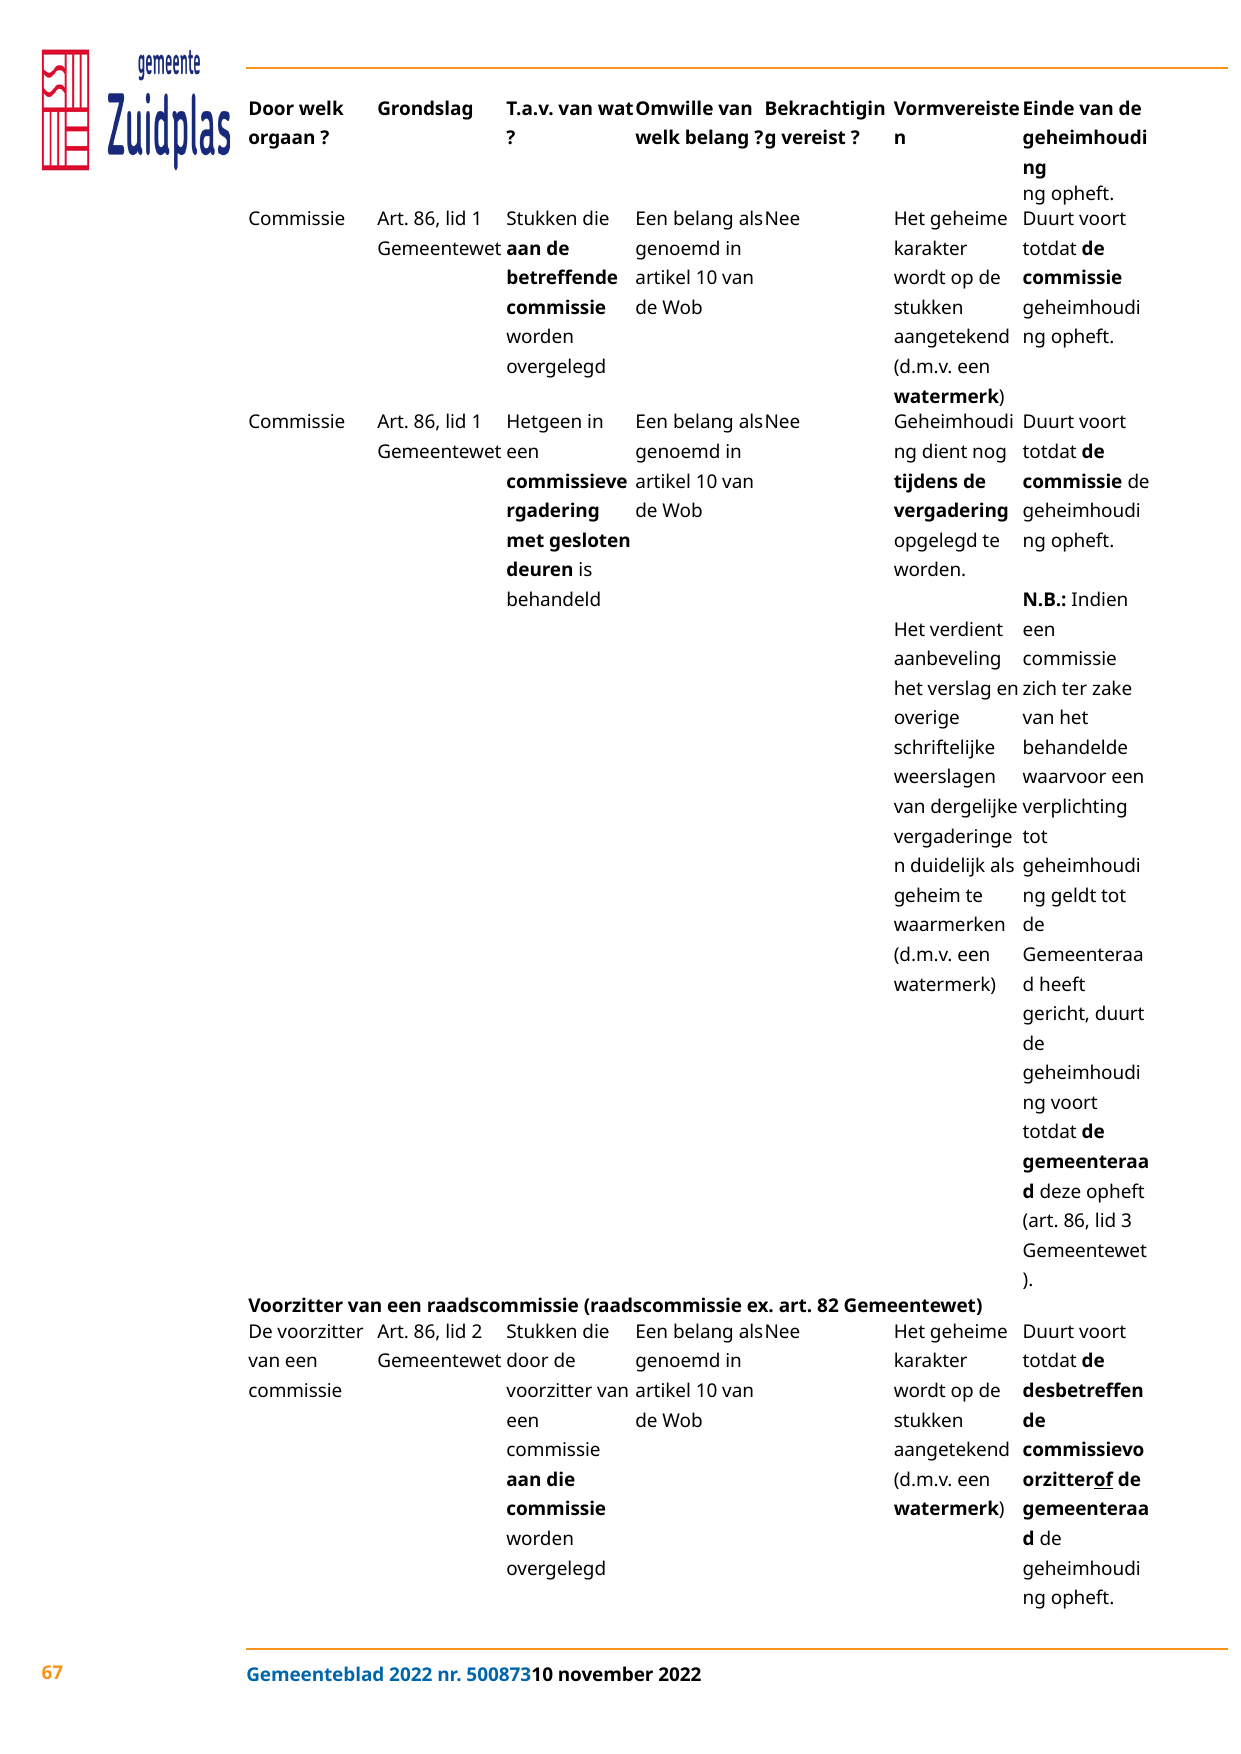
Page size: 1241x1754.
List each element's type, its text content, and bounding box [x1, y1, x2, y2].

table_header Bekrachtiging vereist ? [764, 95, 893, 180]
table_cell Voorzitter van een raadscommissie (raadscommissie ex. art. 82 Gemeentewet) [248, 1292, 1152, 1318]
table_cell Duurt voort totdat de commissie geheimhouding opheft. [1023, 205, 1152, 409]
table_cell Stukken die aan de betreffende commissie worden overgelegd [506, 205, 635, 409]
picture [41, 47, 231, 172]
table_cell [764, 180, 893, 205]
table_cell Nee [764, 205, 893, 409]
table_cell Commissie [248, 409, 377, 1292]
table_cell [894, 180, 1022, 205]
table_cell Nee [764, 409, 893, 1292]
table_cell De voorzitter van een commissie [248, 1318, 377, 1610]
table_cell Een belang als genoemd in artikel 10 van de Wob [635, 205, 764, 409]
table_cell Duurt voort totdat de desbetreffende commissievoorzitterof de gemeenteraad de geheimhouding opheft. [1023, 1318, 1152, 1610]
table_cell [506, 180, 635, 205]
table_cell Nee [764, 1318, 893, 1610]
table_header Omwille van welk belang ? [635, 95, 764, 180]
table_cell Commissie [248, 205, 377, 409]
table_cell Art. 86, lid 1 Gemeentewet [377, 409, 506, 1292]
table_cell [377, 180, 506, 205]
table_cell Hetgeen in een commissievergadering met gesloten deuren is behandeld [506, 409, 635, 1292]
table_cell Het geheime karakter wordt op de stukken aangetekend (d.m.v. een watermerk) [894, 1318, 1022, 1610]
table_cell Art. 86, lid 1 Gemeentewet [377, 205, 506, 409]
table_cell [635, 180, 764, 205]
table_cell [248, 180, 377, 205]
table_cell Stukken die door de voorzitter van een commissie aan die commissie worden overgelegd [506, 1318, 635, 1610]
table_cell Een belang als genoemd in artikel 10 van de Wob [635, 409, 764, 1292]
table_cell Duurt voort totdat de commissie de geheimhouding opheft. N.B.: Indien een commissie zich ter zake van het behandelde waarvoor een verplichting tot geheimhouding geldt tot de Gemeenteraad heeft gericht, duurt de geheimhouding voort totdat de gemeenteraad deze opheft (art. 86, lid 3 Gemeentewet). [1023, 409, 1152, 1292]
table_header Door welk orgaan ? [248, 95, 377, 180]
table_header Grondslag [377, 95, 506, 180]
table_header Vormvereisten [894, 95, 1022, 180]
table_header T.a.v. van wat ? [506, 95, 635, 180]
table_cell Het geheime karakter wordt op de stukken aangetekend (d.m.v. een watermerk) [894, 205, 1022, 409]
table_cell Art. 86, lid 2 Gemeentewet [377, 1318, 506, 1610]
table_header Einde van de geheimhouding [1023, 95, 1152, 180]
table_cell ng opheft. [1023, 180, 1152, 205]
table_cell Geheimhouding dient nog tijdens de vergadering opgelegd te worden. Het verdient aanbeveling het verslag en overige schriftelijke weerslagen van dergelijke vergaderingen duidelijk als geheim te waarmerken (d.m.v. een watermerk) [894, 409, 1022, 1292]
table_cell Een belang als genoemd in artikel 10 van de Wob [635, 1318, 764, 1610]
